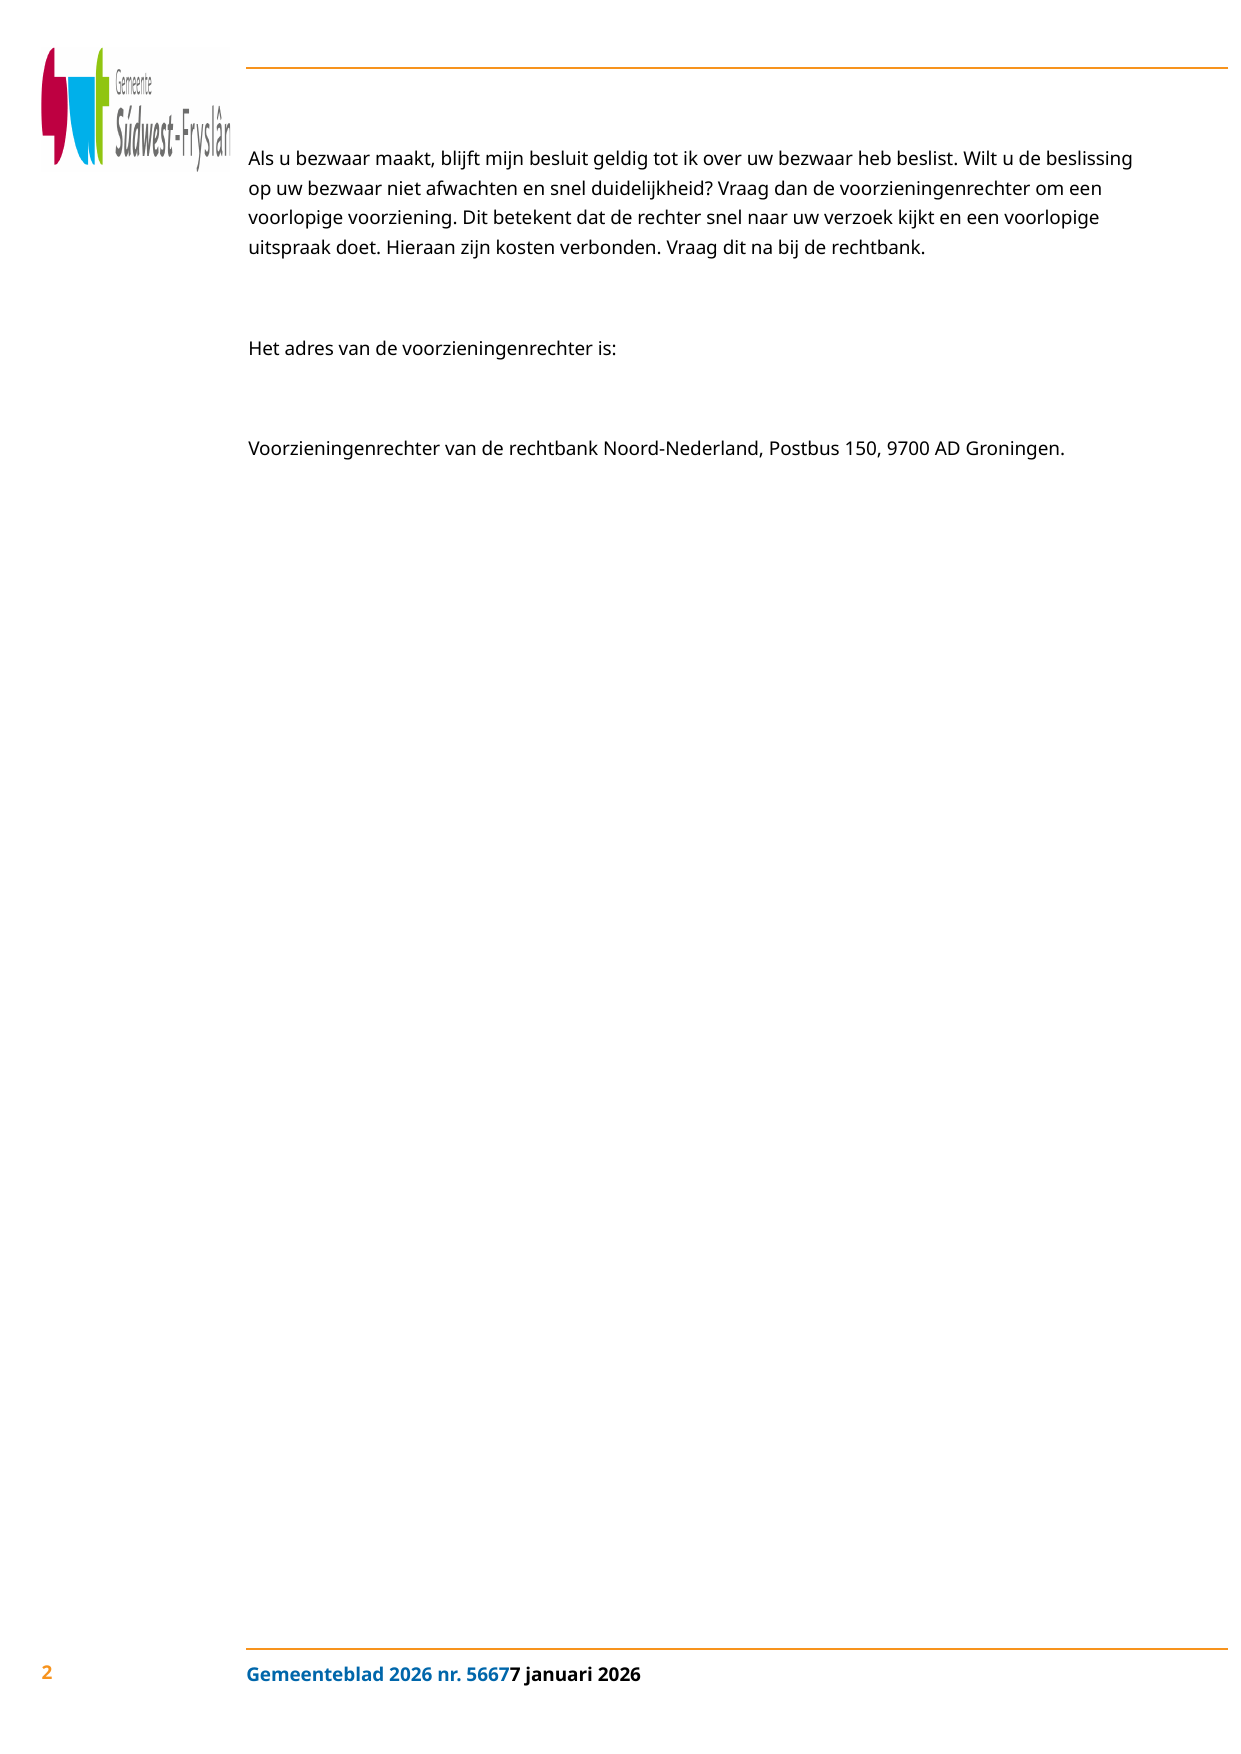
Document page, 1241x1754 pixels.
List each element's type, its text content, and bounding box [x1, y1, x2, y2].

text Als u bezwaar maakt, blijft mijn besluit geldig tot ik over uw bezwaar heb beslist. Wilt u de beslissing op uw bezwaar niet afwachten en snel duidelijkheid? Vraag dan de voorzieningenrechter om een voorlopige voorziening. Dit betekent dat de rechter snel naar uw verzoek kijkt en een voorlopige uitspraak doet. Hieraan zijn kosten verbonden. Vraag dit na bij de rechtbank. [248, 145, 1152, 260]
text Het adres van de voorzieningenrechter is: [248, 335, 1152, 361]
text Voorzieningenrechter van de rechtbank Noord-Nederland, Postbus 150, 9700 AD Groningen. [248, 436, 1152, 461]
picture [41, 47, 231, 172]
